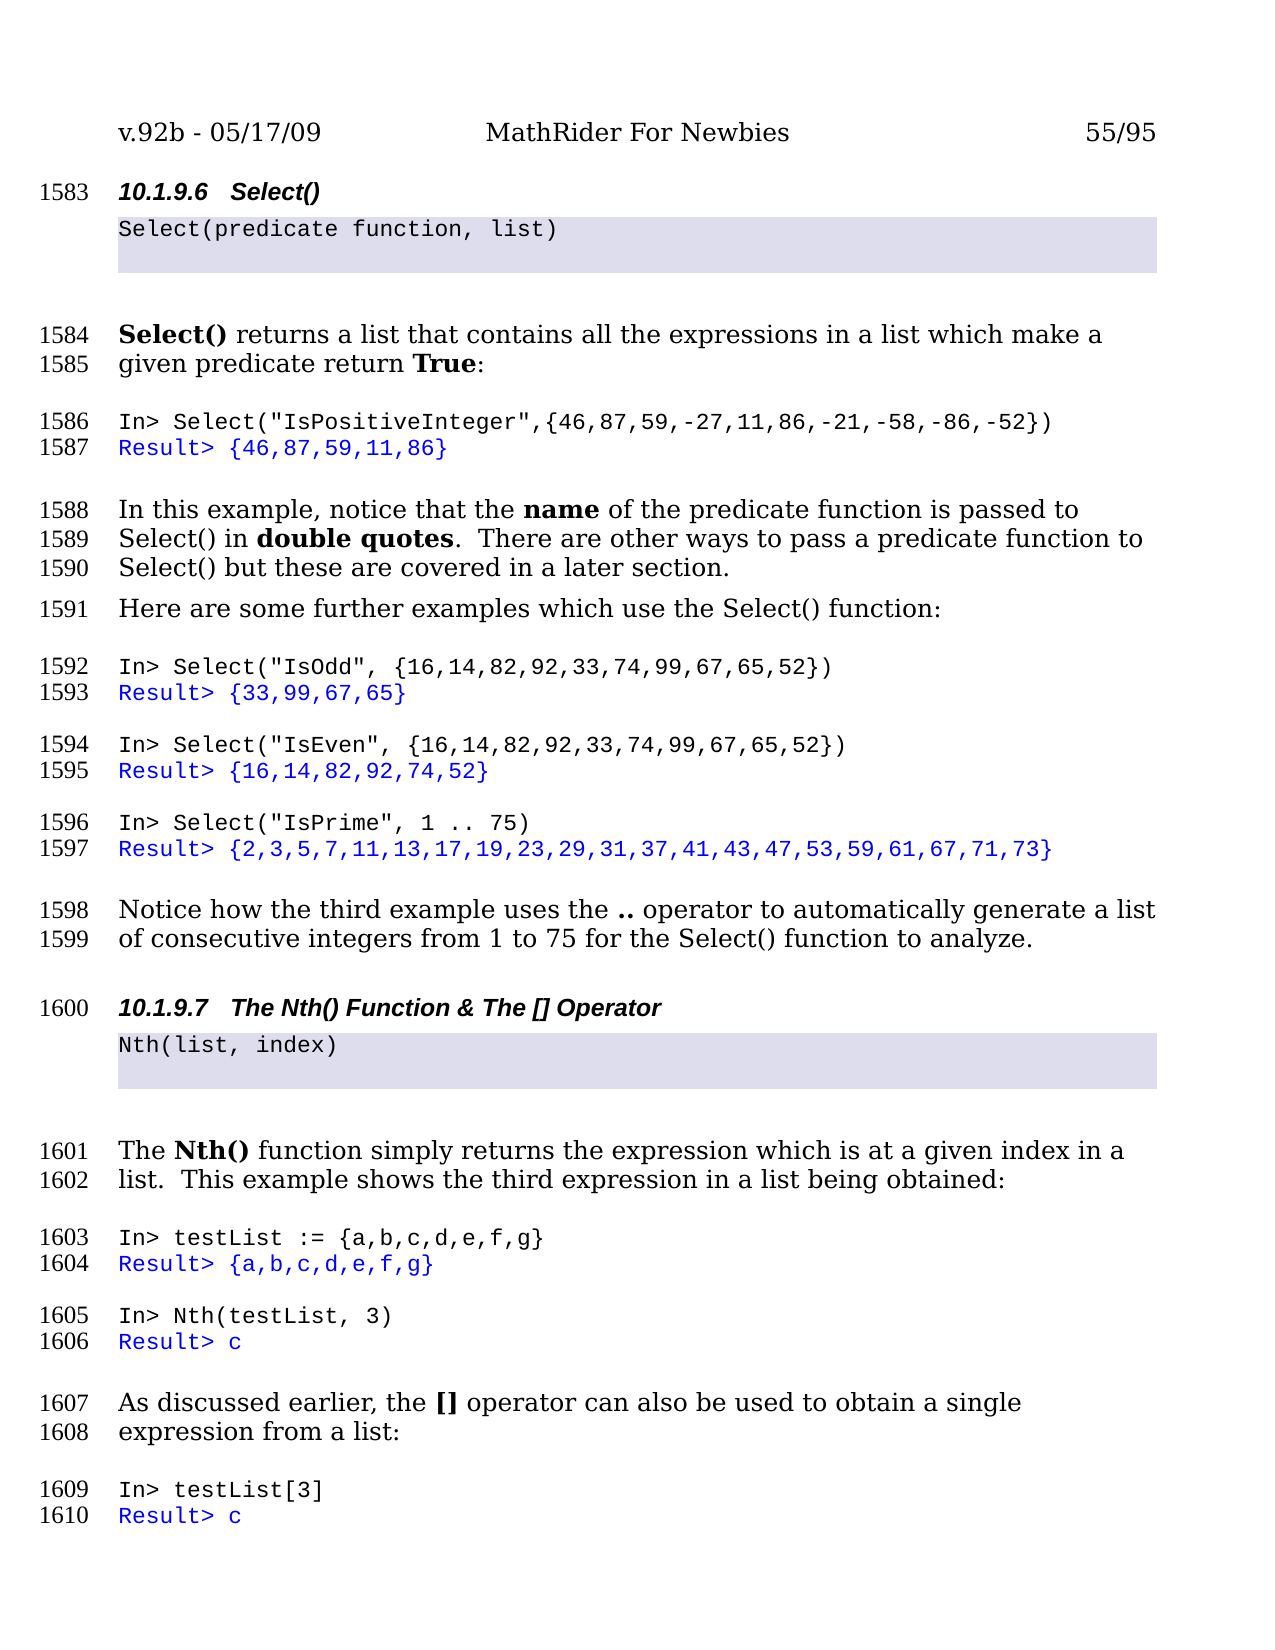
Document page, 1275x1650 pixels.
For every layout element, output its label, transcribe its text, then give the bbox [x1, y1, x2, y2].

text In> Select("IsEven", {16,14,82,92,33,74,99,67,65,52}) [118, 733, 1157, 759]
text In> testList[3] [118, 1479, 1157, 1505]
subtitle The Nth() Function & The [] Operator [118, 993, 1157, 1021]
text In> testList := {a,b,c,d,e,f,g} [118, 1227, 1157, 1252]
text Notice how the third example uses the .. operator to automatically generate a list of consecutive integers from 1 to 75 for the Select() function to analyze. [118, 895, 1157, 954]
text In> Select("IsOdd", {16,14,82,92,33,74,99,67,65,52}) [118, 656, 1157, 682]
text Select() returns a list that contains all the expressions in a list which make a given predicate return True: [118, 320, 1157, 379]
text Here are some further examples which use the Select() function: [118, 594, 1157, 624]
text Result> {46,87,59,11,86} [118, 437, 1157, 463]
text In> Select("IsPositiveInteger",{46,87,59,-27,11,86,-21,-58,-86,-52}) [118, 411, 1157, 437]
text In this example, notice that the name of the predicate function is passed to Select() in double quotes. There are other ways to pass a predicate function to Select() but these are covered in a later section. [118, 494, 1157, 582]
text Result> {33,99,67,65} [118, 682, 1157, 708]
text As discussed earlier, the [] operator can also be used to obtain a single expression from a list: [118, 1388, 1157, 1447]
table_header Nth(list, index) [118, 1033, 1157, 1089]
table_header Select(predicate function, list) [118, 217, 1157, 273]
text The Nth() function simply returns the expression which is at a given index in a list. This example shows the third expression in a list being obtained: [118, 1136, 1157, 1194]
text Result> {2,3,5,7,11,13,17,19,23,29,31,37,41,43,47,53,59,61,67,71,73} [118, 837, 1157, 863]
text Result> c [118, 1505, 1157, 1531]
text Result> {a,b,c,d,e,f,g} [118, 1252, 1157, 1278]
subtitle Select() [118, 177, 1157, 205]
text Result> c [118, 1330, 1157, 1356]
text In> Nth(testList, 3) [118, 1304, 1157, 1330]
text In> Select("IsPrime", 1 .. 75) [118, 811, 1157, 837]
text Result> {16,14,82,92,74,52} [118, 759, 1157, 785]
